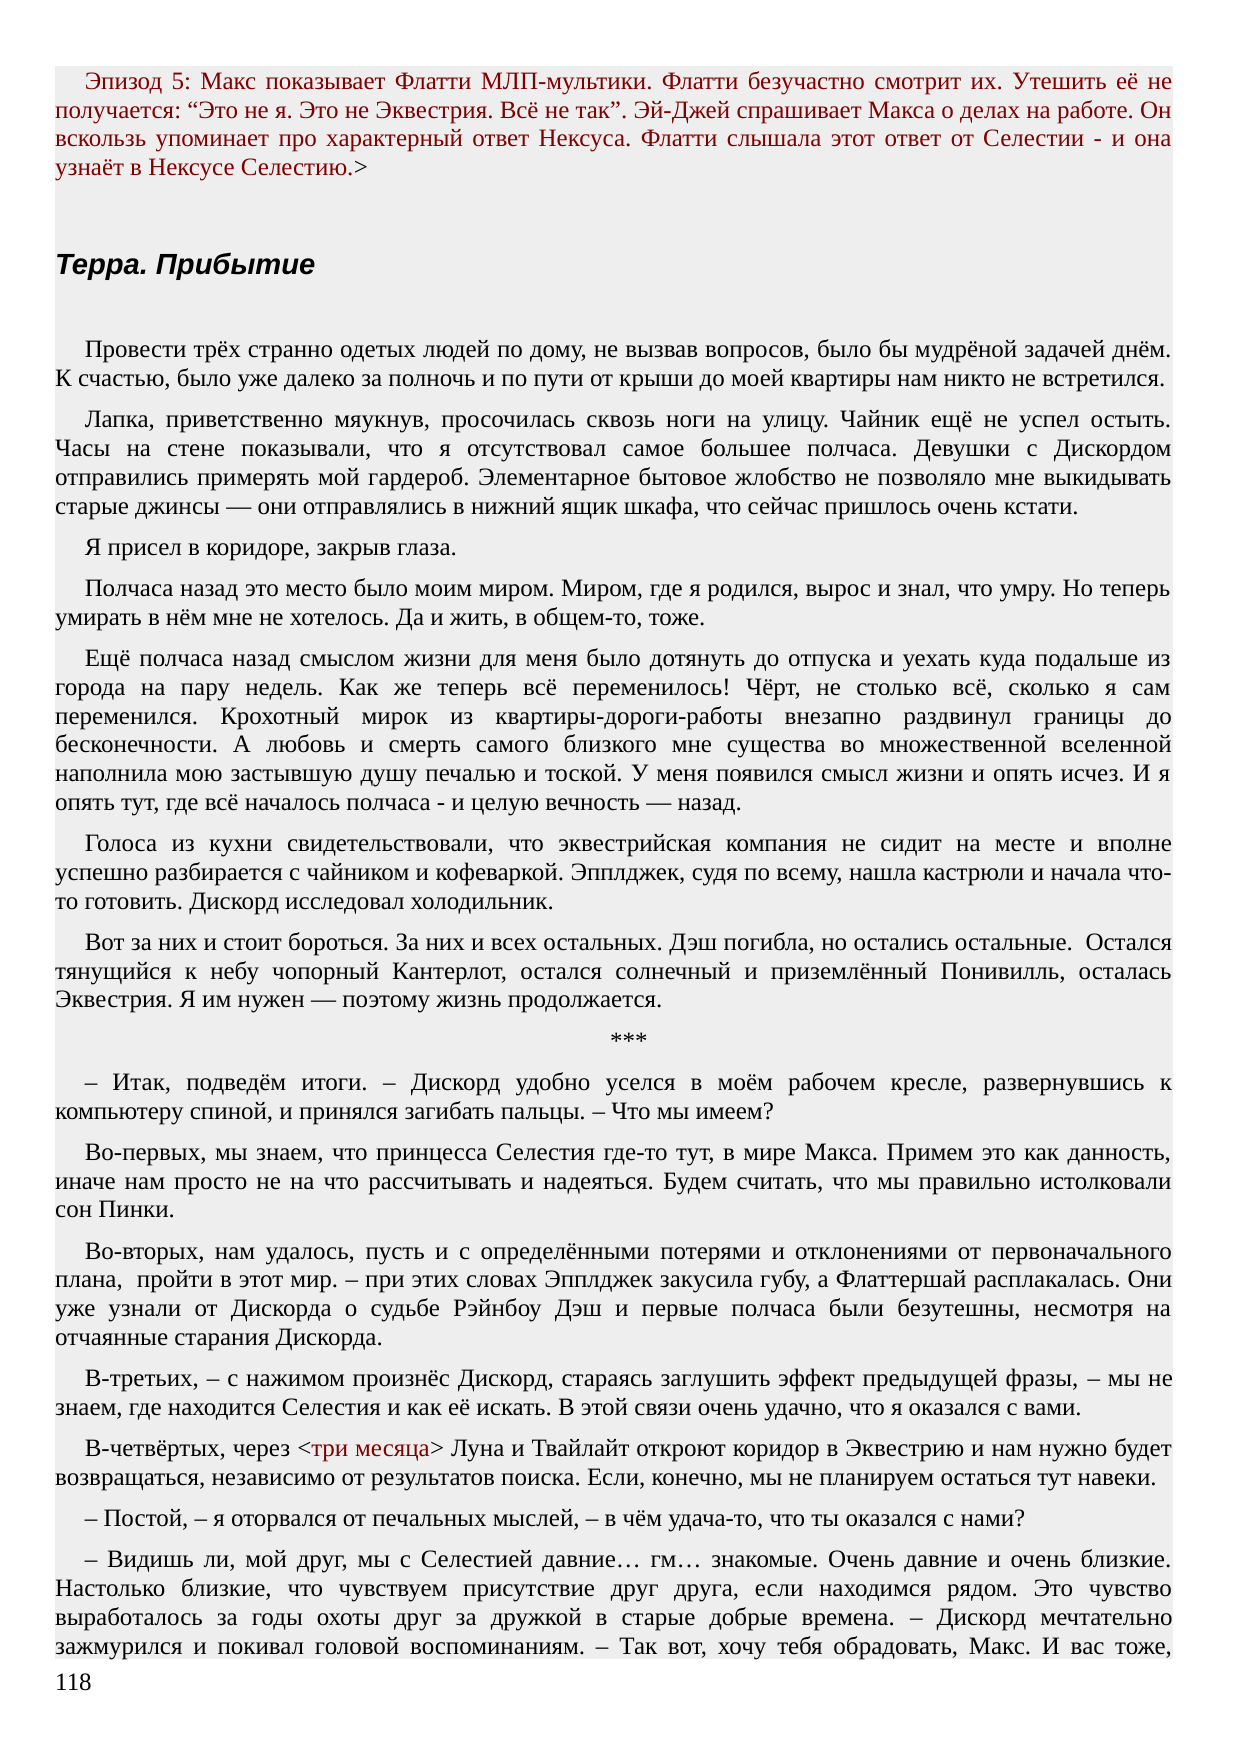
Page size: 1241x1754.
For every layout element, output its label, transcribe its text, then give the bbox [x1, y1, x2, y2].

text *** [55, 1026, 1173, 1054]
text Во-первых, мы знаем, что принцесса Селестия где-то тут, в мире Макса. Примем это как данность, иначе нам просто не на что рассчитывать и надеяться. Будем считать, что мы правильно истолковали сон Пинки. [55, 1137, 1173, 1223]
text – Итак, подведём итоги. – Дискорд удобно уселся в моём рабочем кресле, развернувшись к компьютеру спиной, и принялся загибать пальцы. – Что мы имеем? [55, 1067, 1173, 1124]
text Ещё полчаса назад смыслом жизни для меня было дотянуть до отпуска и уехать куда подальше из города на пару недель. Как же теперь всё переменилось! Чёрт, не столько всё, сколько я сам переменился. Крохотный мирок из квартиры-дороги-работы внезапно раздвинул границы до бесконечности. А любовь и смерть самого близкого мне существа во множественной вселенной наполнила мою застывшую душу печалью и тоской. У меня появился смысл жизни и опять исчез. И я опять тут, где всё началось полчаса - и целую вечность — назад. [55, 643, 1173, 816]
text Я присел в коридоре, закрыв глаза. [55, 532, 1173, 561]
text Голоса из кухни свидетельствовали, что эквестрийская компания не сидит на месте и вполне успешно разбирается с чайником и кофеваркой. Эпплджек, судя по всему, нашла кастрюли и начала что-то готовить. Дискорд исследовал холодильник. [55, 828, 1173, 914]
text Лапка, приветственно мяукнув, просочилась сквозь ноги на улицу. Чайник ещё не успел остыть. Часы на стене показывали, что я отсутствовал самое большее полчаса. Девушки с Дискордом отправились примерять мой гардероб. Элементарное бытовое жлобство не позволяло мне выкидывать старые джинсы — они отправлялись в нижний ящик шкафа, что сейчас пришлось очень кстати. [55, 404, 1173, 519]
text – Видишь ли, мой друг, мы с Селестией давние… гм… знакомые. Очень давние и очень близкие. Настолько близкие, что чувствуем присутствие друг друга, если находимся рядом. Это чувство выработалось за годы охоты друг за дружкой в старые добрые времена. – Дискорд мечтательно зажмурился и покивал головой воспоминаниям. – Так вот, хочу тебя обрадовать, Макс. И вас тоже, [55, 1544, 1173, 1659]
text Вот за них и стоит бороться. За них и всех остальных. Дэш погибла, но остались остальные. Остался тянущийся к небу чопорный Кантерлот, остался солнечный и приземлённый Понивилль, осталась Эквестрия. Я им нужен — поэтому жизнь продолжается. [55, 927, 1173, 1013]
text Провести трёх странно одетых людей по дому, не вызвав вопросов, было бы мудрёной задачей днём. К счастью, было уже далеко за полночь и по пути от крыши до моей квартиры нам никто не встретился. [55, 334, 1173, 392]
text Во-вторых, нам удалось, пусть и с определёнными потерями и отклонениями от первоначального плана, пройти в этот мир. – при этих словах Эпплджек закусила губу, а Флаттершай расплакалась. Они уже узнали от Дискорда о судьбе Рэйнбоу Дэш и первые полчаса были безутешны, несмотря на отчаянные старания Дискорда. [55, 1236, 1173, 1351]
text – Постой, – я оторвался от печальных мыслей, – в чём удача-то, что ты оказался с нами? [55, 1503, 1173, 1532]
text В-четвёртых, через <три месяца> Луна и Твайлайт откроют коридор в Эквестрию и нам нужно будет возвращаться, независимо от результатов поиска. Если, конечно, мы не планируем остаться тут навеки. [55, 1433, 1173, 1491]
text В-третьих, – с нажимом произнёс Дискорд, стараясь заглушить эффект предыдущей фразы, – мы не знаем, где находится Селестия и как её искать. В этой связи очень удачно, что я оказался с вами. [55, 1363, 1173, 1421]
text Эпизод 5: Макс показывает Флатти МЛП-мультики. Флатти безучастно смотрит их. Утешить её не получается: “Это не я. Это не Эквестрия. Всё не так”. Эй-Джей спрашивает Макса о делах на работе. Он вскользь упоминает про характерный ответ Нексуса. Флатти слышала этот ответ от Селестии - и она узнаёт в Нексусе Селестию.> [55, 66, 1173, 181]
subtitle Терра. Прибытие [55, 247, 1173, 281]
text Полчаса назад это место было моим миром. Миром, где я родился, вырос и знал, что умру. Но теперь умирать в нём мне не хотелось. Да и жить, в общем-то, тоже. [55, 573, 1173, 631]
